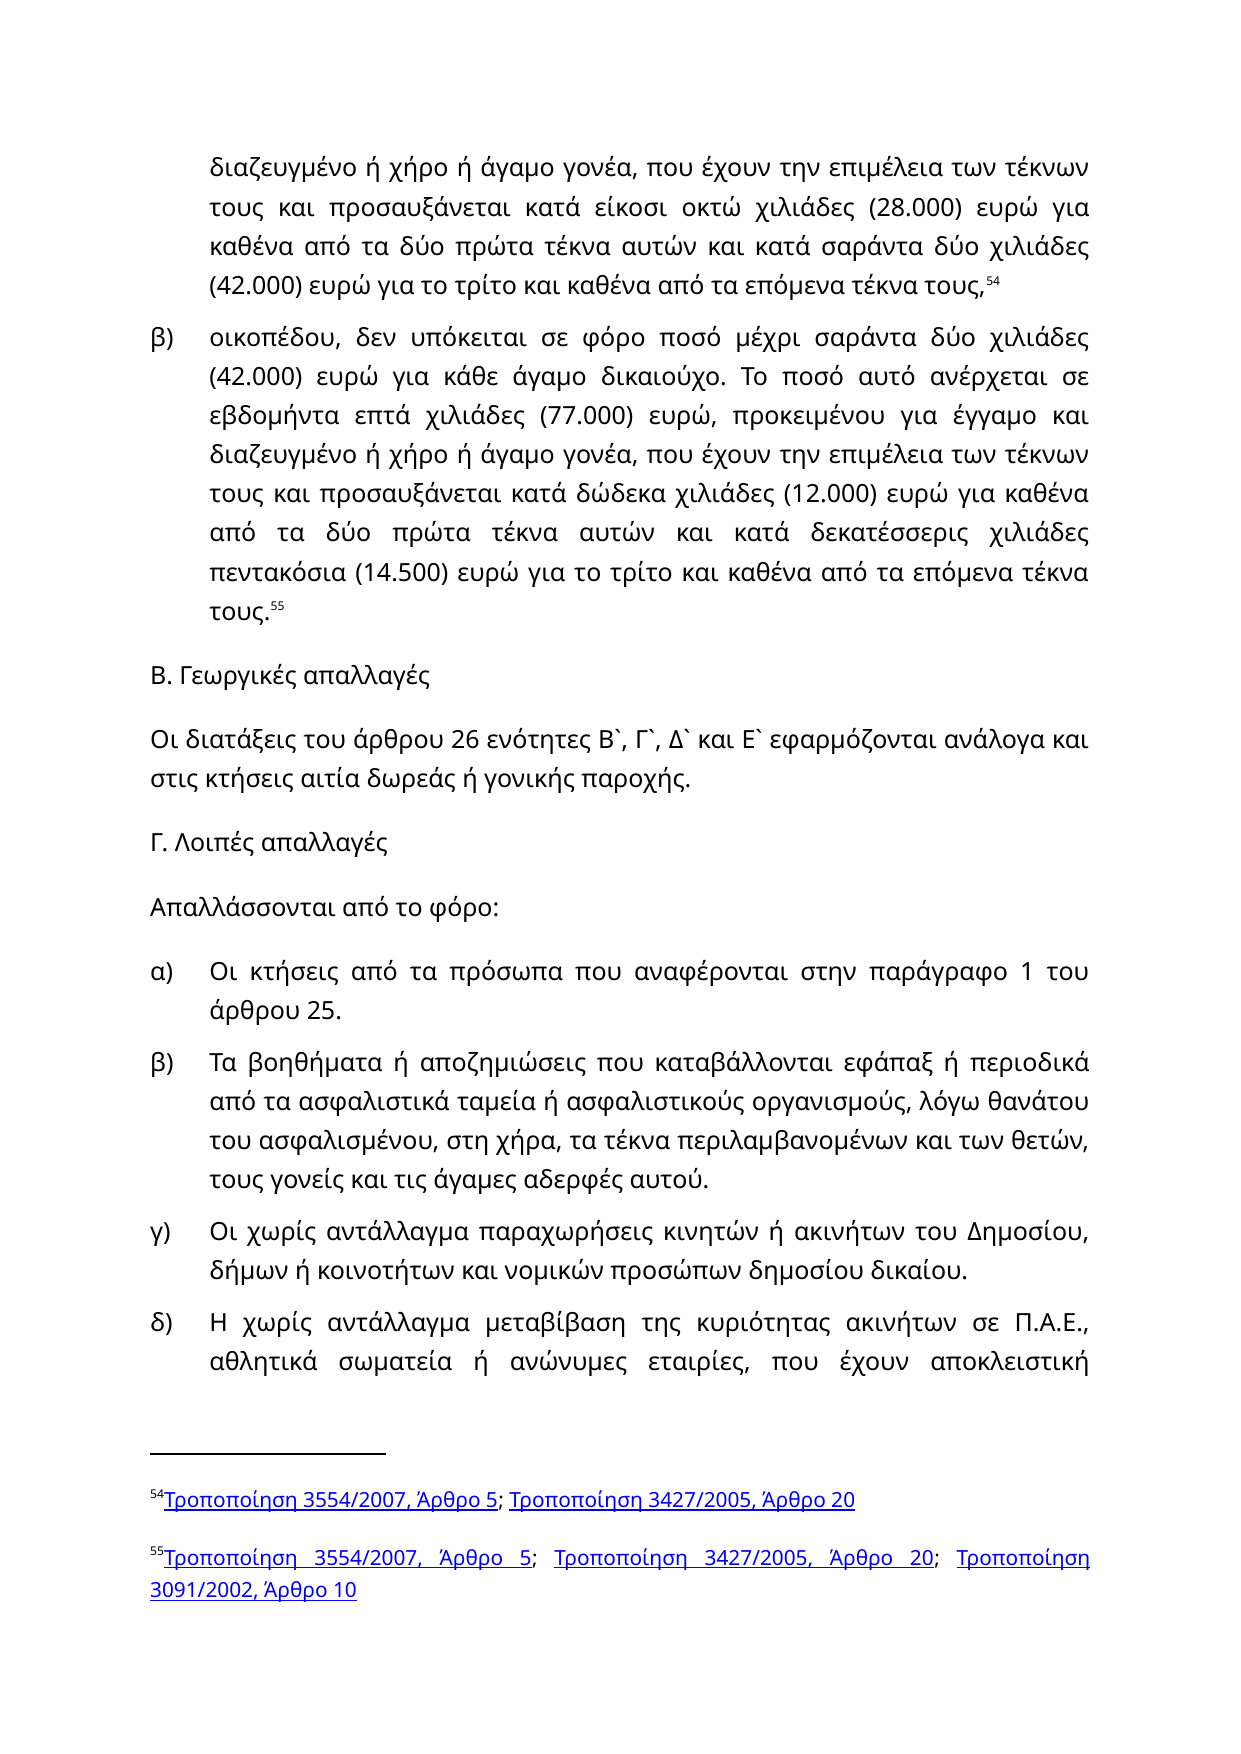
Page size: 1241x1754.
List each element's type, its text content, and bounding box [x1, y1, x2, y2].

list β) οικοπέδου, δεν υπόκειται σε φόρο ποσό μέχρι σαράντα δύο χιλιάδες (42.000) ευρώ για κάθε άγαμο δικαιούχο. Το ποσό αυτό ανέρχεται σε εβδομήντα επτά χιλιάδες (77.000) ευρώ, προκειμένου για έγγαμο και διαζευγμένο ή χήρο ή άγαμο γονέα, που έχουν την επιμέλεια των τέκνων τους και προσαυξάνεται κατά δώδεκα χιλιάδες (12.000) ευρώ για καθένα από τα δύο πρώτα τέκνα αυτών και κατά δεκατέσσερις χιλιάδες πεντακόσια (14.500) ευρώ για το τρίτο και καθένα από τα επόμενα τέκνα τους. [150, 319, 1090, 627]
list α) Οι κτήσεις από τα πρόσωπα που αναφέρονται στην παράγραφο 1 του άρθρου 25. [150, 953, 1090, 1027]
text Οι διατάξεις του άρθρου 26 ενότητες Β`, Γ`, Δ` και Ε` εφαρμόζονται ανάλογα και στις κτήσεις αιτία δωρεάς ή γονικής παροχής. [150, 722, 1090, 795]
text Β. Γεωργικές απαλλαγές [150, 657, 1090, 692]
list διαζευγμένο ή χήρο ή άγαμο γονέα, που έχουν την επιμέλεια των τέκνων τους και προσαυξάνεται κατά είκοσι οκτώ χιλιάδες (28.000) ευρώ για καθένα από τα δύο πρώτα τέκνα αυτών και κατά σαράντα δύο χιλιάδες (42.000) ευρώ για το τρίτο και καθένα από τα επόμενα τέκνα τους, [150, 150, 1090, 302]
list β) Τα βοηθήματα ή αποζημιώσεις που καταβάλλονται εφάπαξ ή περιοδικά από τα ασφαλιστικά ταμεία ή ασφαλιστικούς οργανισμούς, λόγω θανάτου του ασφαλισμένου, στη χήρα, τα τέκνα περιλαμβανομένων και των θετών, τους γονείς και τις άγαμες αδερφές αυτού. [150, 1044, 1090, 1196]
text Γ. Λοιπές απαλλαγές [150, 825, 1090, 859]
list γ) Οι χωρίς αντάλλαγμα παραχωρήσεις κινητών ή ακινήτων του Δημοσίου, δήμων ή κοινοτήτων και νομικών προσώπων δημοσίου δικαίου. [150, 1213, 1090, 1287]
text Τροποποίηση 3554/2007, Άρθρο 5; Τροποποίηση 3427/2005, Άρθρο 20; Τροποποίηση 3091/2002, Άρθρο 10 [150, 1543, 1090, 1604]
list δ) Η χωρίς αντάλλαγμα μεταβίβαση της κυριότητας ακινήτων σε Π.Α.Ε., αθλητικά σωματεία ή ανώνυμες εταιρίες, που έχουν αποκλειστική [150, 1304, 1090, 1377]
text Απαλλάσσονται από το φόρο: [150, 889, 1090, 923]
text Τροποποίηση 3554/2007, Άρθρο 5; Τροποποίηση 3427/2005, Άρθρο 20 [150, 1485, 1090, 1514]
